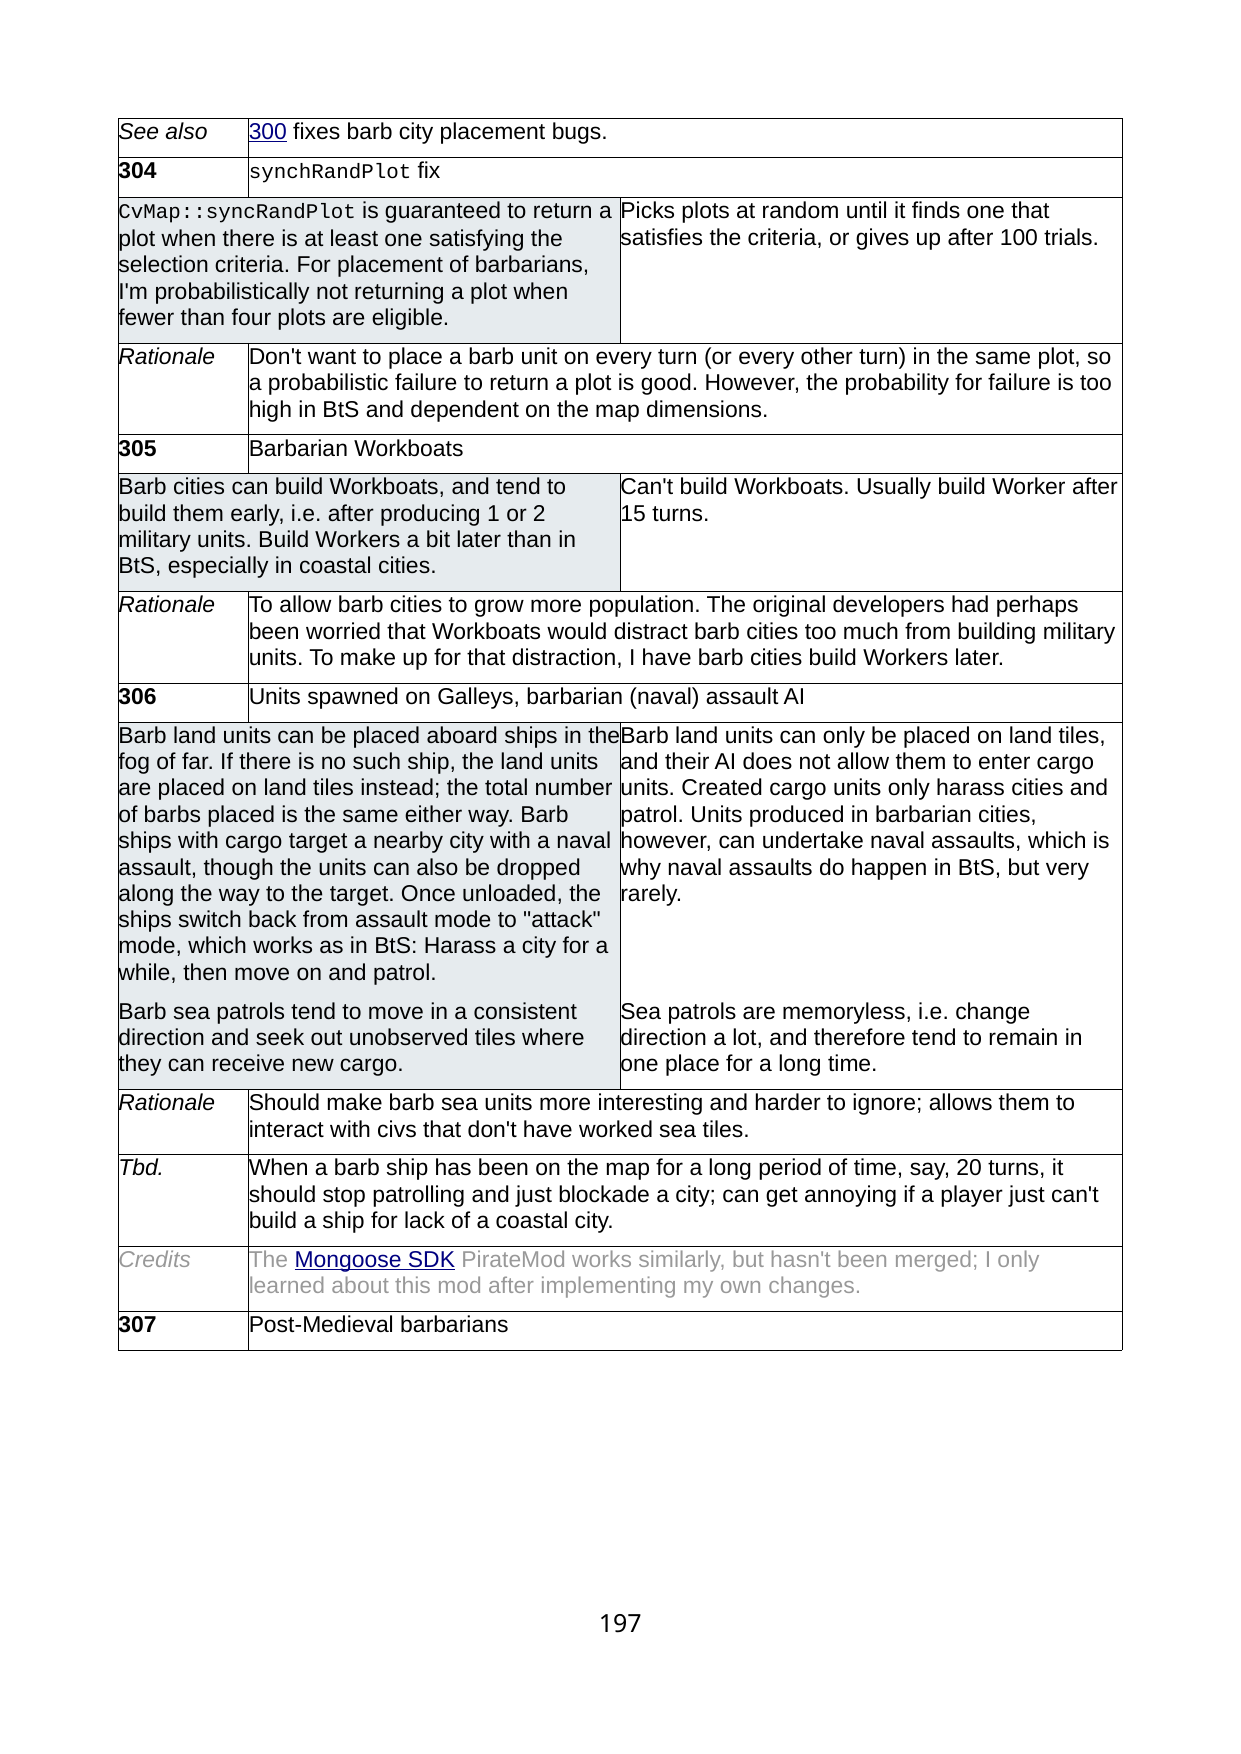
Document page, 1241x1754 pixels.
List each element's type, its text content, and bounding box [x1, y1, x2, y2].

table_cell Don't want to place a barb unit on every turn (or every other turn) in the same plot, so a probabilistic failure to return a plot is good. However, the probability for failure is too high in BtS and dependent on the map dimensions. [249, 344, 1122, 434]
table_cell Should make barb sea units more interesting and harder to ignore; allows them to interact with civs that don't have worked sea tiles. [249, 1090, 1122, 1154]
table_cell 306 [119, 684, 248, 722]
table_cell Units spawned on Galleys, barbarian (naval) assault AI [249, 684, 1122, 722]
table_cell Barb land units can be placed aboard ships in the fog of far. If there is no such ship, the land units are placed on land tiles instead; the total number of barbs placed is the same either way. Barb ships with cargo target a nearby city with a naval assault, though the units can also be dropped along the way to the target. Once unloaded, the ships switch back from assault mode to "attack" mode, which works as in BtS: Harass a city for a while, then move on and patrol. Barb sea patrols tend to move in a consistent direction and seek out unobserved tiles where they can receive new cargo. [119, 723, 620, 1089]
table_cell 300 fixes barb city placement bugs. [249, 119, 1122, 157]
table_cell Post-Medieval barbarians [249, 1312, 1122, 1350]
table_cell Barb land units can only be placed on land tiles, and their AI does not allow them to enter cargo units. Created cargo units only harass cities and patrol. Units produced in barbarian cities, however, can undertake naval assaults, which is why naval assaults do happen in BtS, but very rarely. Sea patrols are memoryless, i.e. change direction a lot, and therefore tend to remain in one place for a long time. [621, 723, 1122, 1089]
table_cell See also [119, 119, 248, 157]
table_cell Barb cities can build Workboats, and tend to build them early, i.e. after producing 1 or 2 military units. Build Workers a bit later than in BtS, especially in coastal cities. [119, 474, 620, 591]
table_cell Rationale [119, 592, 248, 683]
table_cell 307 [119, 1312, 248, 1350]
table_cell Barbarian Workboats [249, 435, 1122, 473]
table_cell 304 [119, 158, 248, 197]
table_cell To allow barb cities to grow more population. The original developers had perhaps been worried that Workboats would distract barb cities too much from building military units. To make up for that distraction, I have barb cities build Workers later. [249, 592, 1122, 683]
table_cell When a barb ship has been on the map for a long period of time, say, 20 turns, it should stop patrolling and just blockade a city; can get annoying if a player just can't build a ship for lack of a coastal city. [249, 1155, 1122, 1246]
table_cell Can't build Workboats. Usually build Worker after 15 turns. [621, 474, 1122, 591]
table_cell Credits [119, 1247, 248, 1311]
table_cell CvMap::syncRandPlot is guaranteed to return a plot when there is at least one satisfying the selection criteria. For placement of barbarians, I'm probabilistically not returning a plot when fewer than four plots are eligible. [119, 198, 620, 343]
table_cell Rationale [119, 344, 248, 434]
table_cell 305 [119, 435, 248, 473]
table_cell Tbd. [119, 1155, 248, 1246]
table_cell Picks plots at random until it finds one that satisfies the criteria, or gives up after 100 trials. [621, 198, 1122, 343]
table_cell Rationale [119, 1090, 248, 1154]
table_cell synchRandPlot fix [249, 158, 1122, 197]
table_cell The Mongoose SDK PirateMod works similarly, but hasn't been merged; I only learned about this mod after implementing my own changes. [249, 1247, 1122, 1311]
